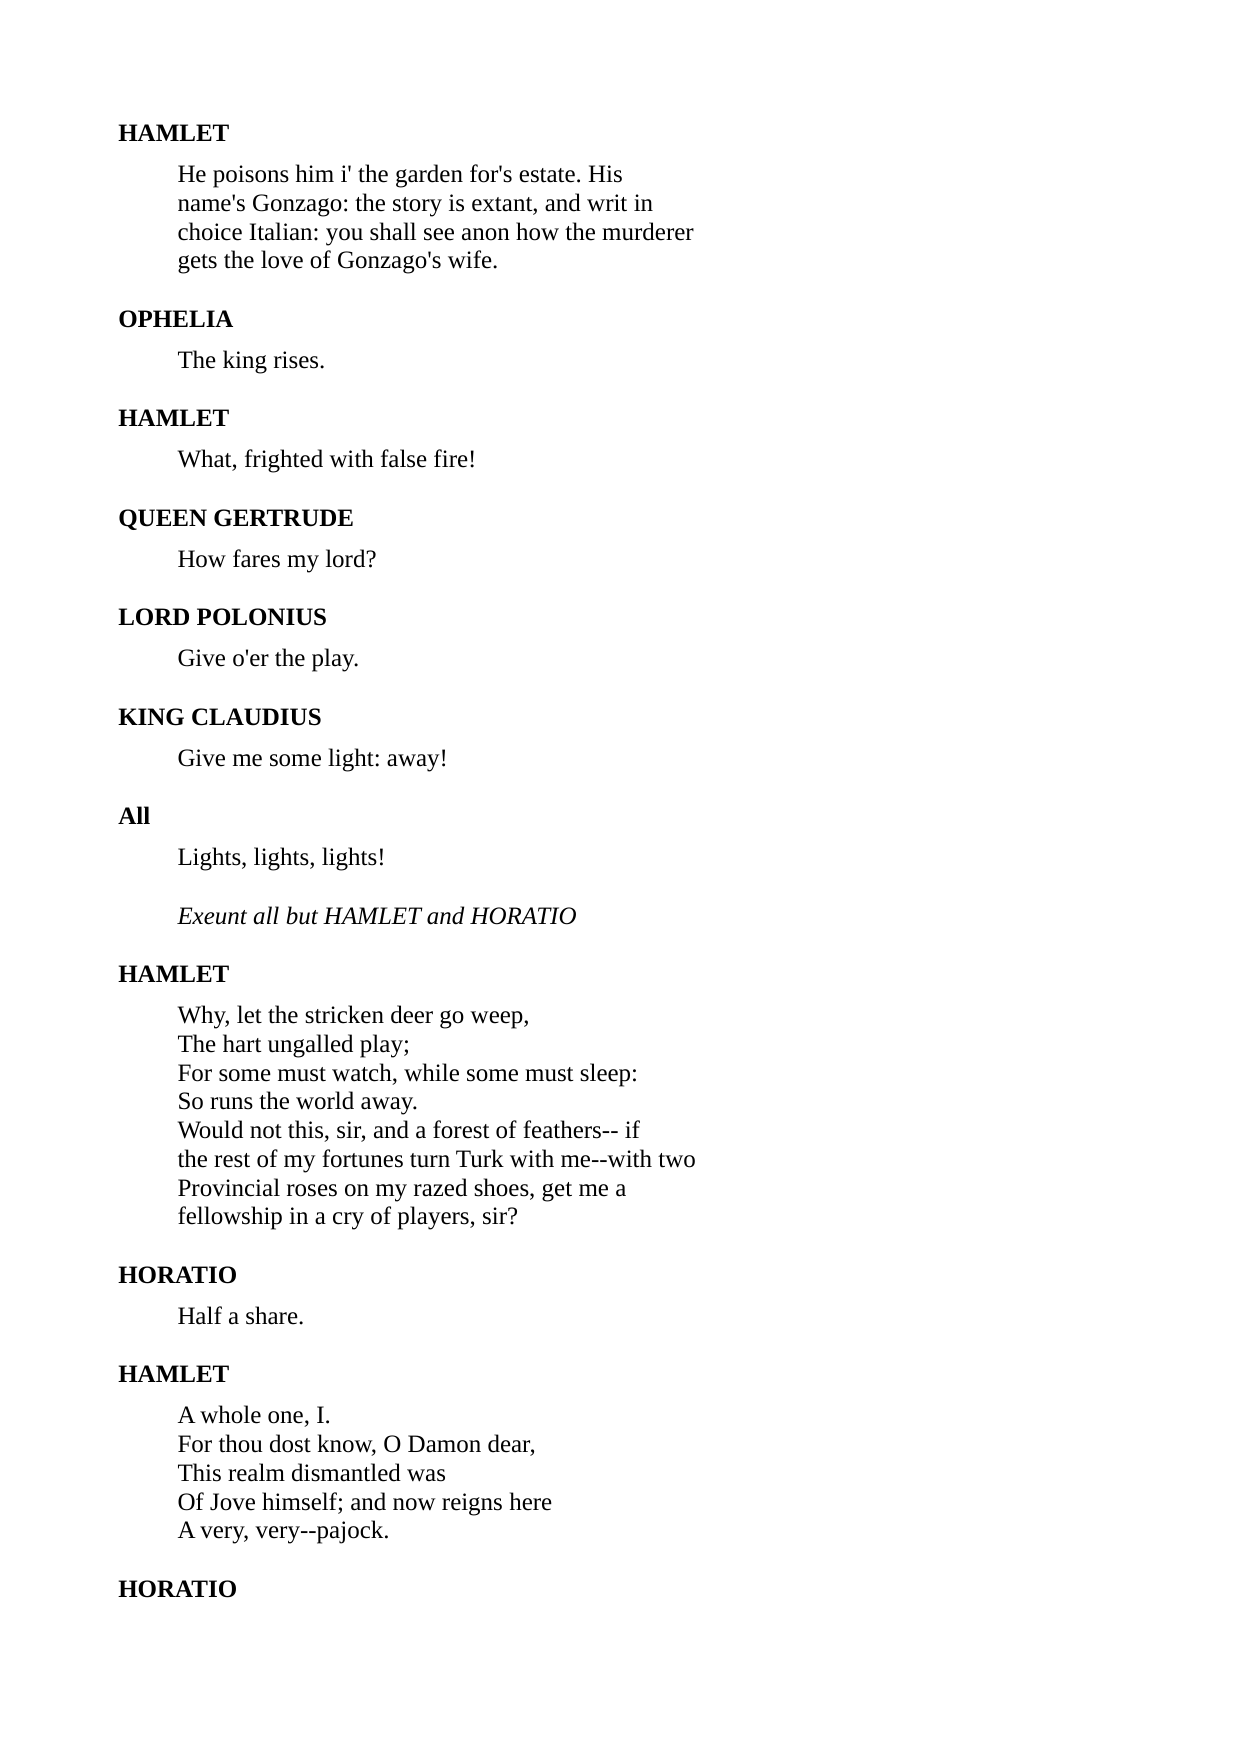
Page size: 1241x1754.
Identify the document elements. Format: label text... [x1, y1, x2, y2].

text Lights, lights, lights! [177, 842, 1063, 871]
text HORATIO [118, 1574, 1122, 1602]
text What, frighted with false fire! [177, 444, 1063, 473]
text A whole one, I. For thou dost know, O Damon dear, This realm dismantled was Of Jove himself; and now reigns here A very, very--pajock. [177, 1400, 1063, 1544]
text HAMLET [118, 118, 1122, 147]
text The king rises. [177, 345, 1063, 374]
text Half a share. [177, 1301, 1063, 1330]
text Why, let the stricken deer go weep, The hart ungalled play; For some must watch, while some must sleep: So runs the world away. Would not this, sir, and a forest of feathers-- if the rest of my fortunes turn Turk with me--with two Provincial roses on my razed shoes, get me a fellowship in a cry of players, sir? [177, 1000, 1063, 1230]
text Give o'er the play. [177, 643, 1063, 672]
text HORATIO [118, 1260, 1122, 1288]
text HAMLET [118, 403, 1122, 432]
text HAMLET [118, 1359, 1122, 1388]
text QUEEN GERTRUDE [118, 503, 1122, 532]
text All [118, 801, 1122, 830]
text HAMLET [118, 959, 1122, 988]
text OPHELIA [118, 304, 1122, 333]
text LORD POLONIUS [118, 602, 1122, 631]
text Exeunt all but HAMLET and HORATIO [177, 901, 1063, 929]
text He poisons him i' the garden for's estate. His name's Gonzago: the story is extant, and writ in choice Italian: you shall see anon how the murderer gets the love of Gonzago's wife. [177, 159, 1063, 274]
text Give me some light: away! [177, 743, 1063, 772]
text How fares my lord? [177, 544, 1063, 573]
text KING CLAUDIUS [118, 702, 1122, 731]
